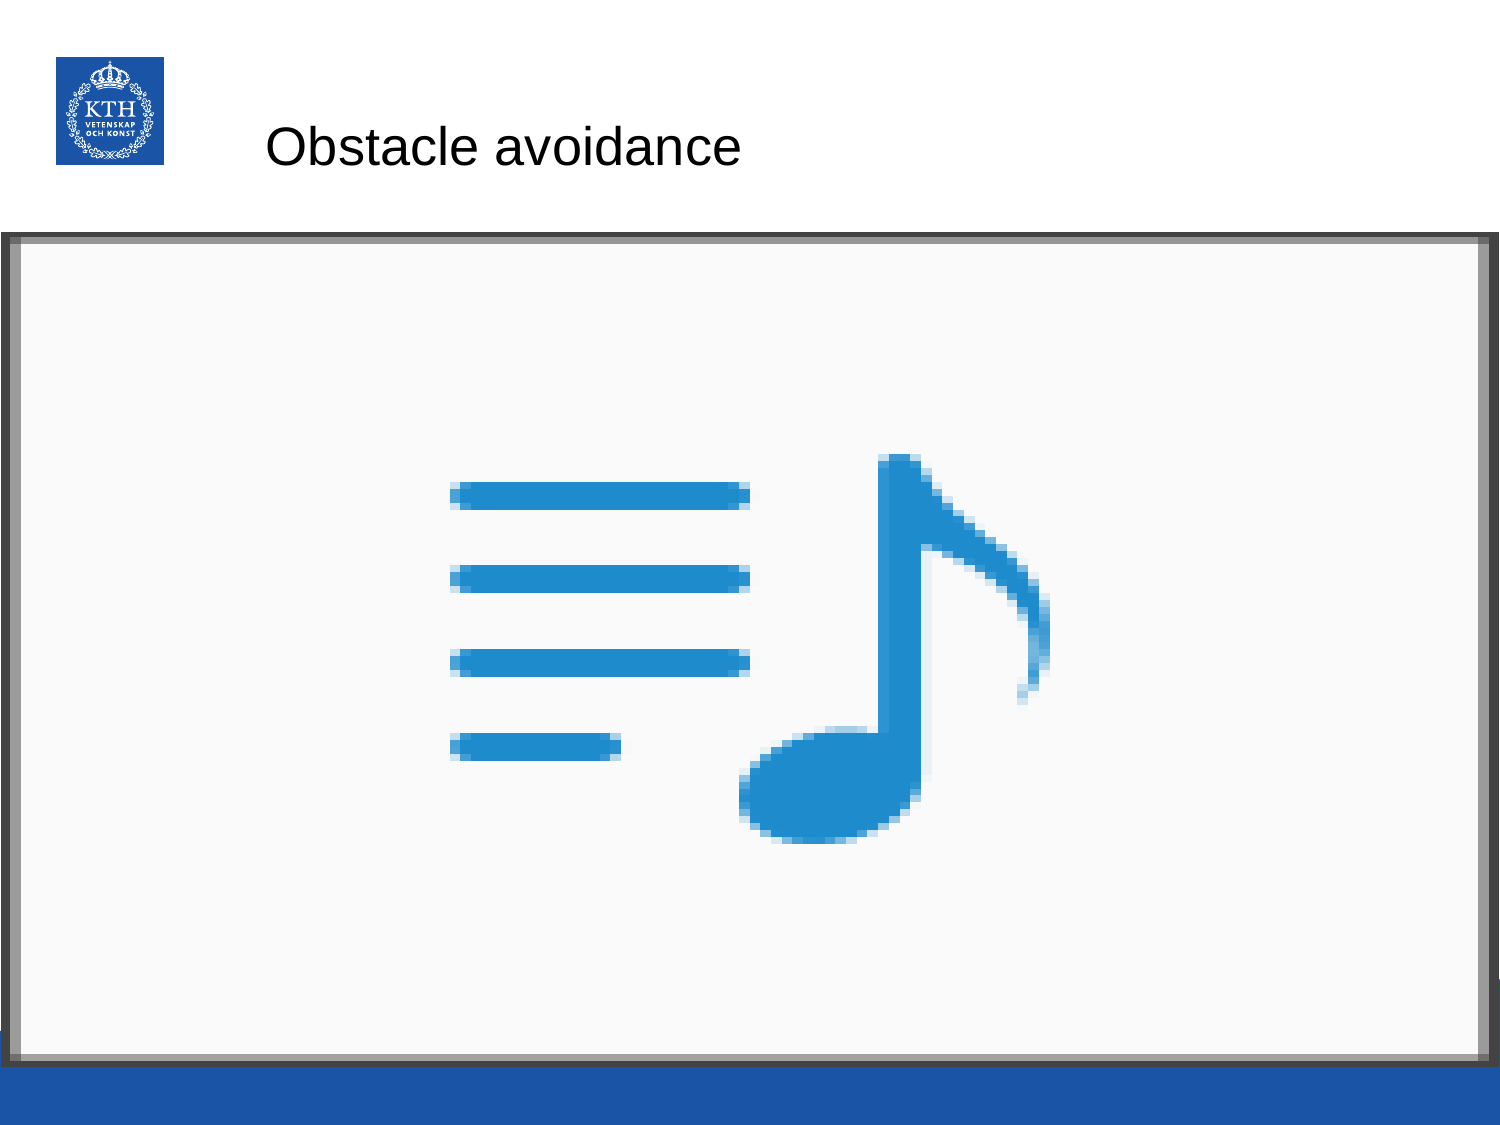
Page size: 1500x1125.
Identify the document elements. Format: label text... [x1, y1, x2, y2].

title Obstacle avoidance [265, 66, 1404, 176]
text_box [0, 231, 1500, 1069]
